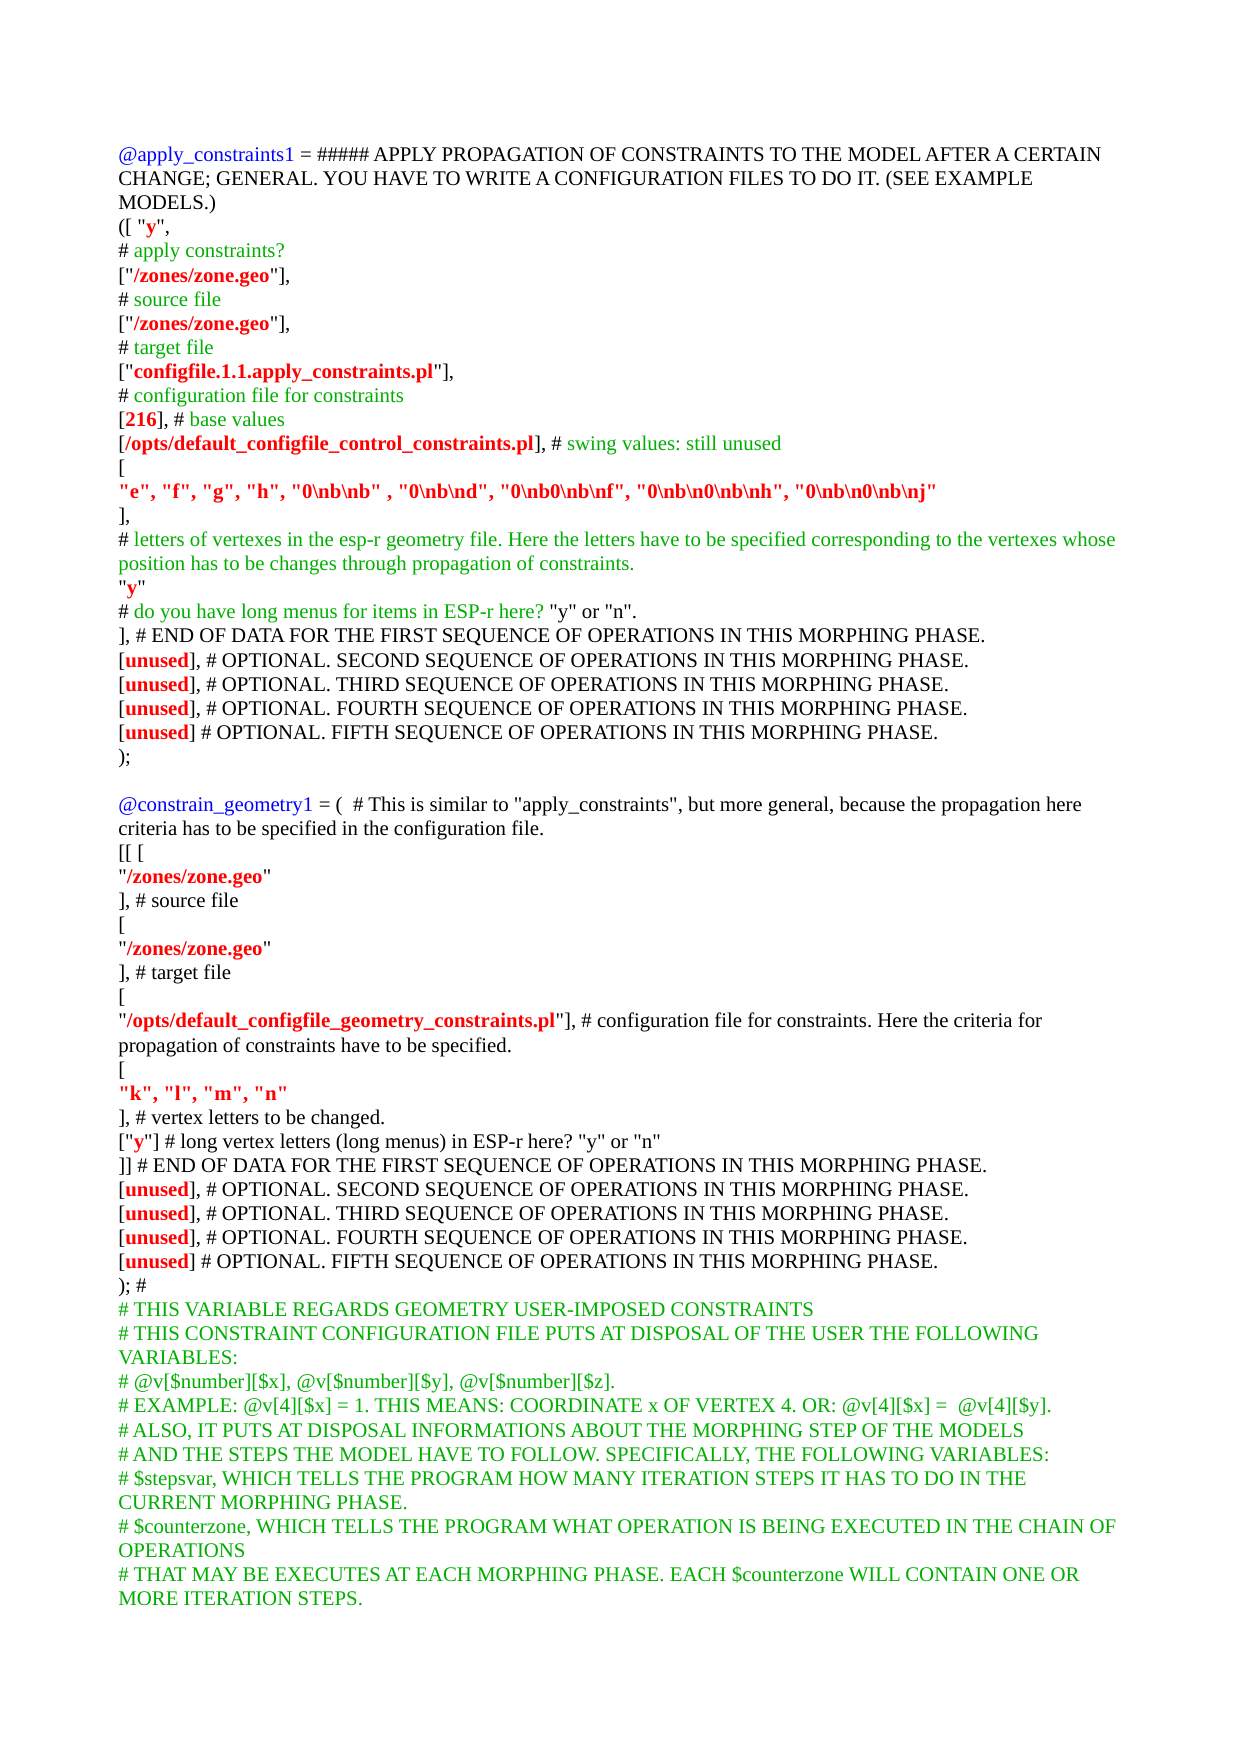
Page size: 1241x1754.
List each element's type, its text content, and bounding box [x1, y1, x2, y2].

text "y" [118, 575, 1122, 599]
text # AND THE STEPS THE MODEL HAVE TO FOLLOW. SPECIFICALLY, THE FOLLOWING VARIABLES: [118, 1442, 1122, 1466]
text [ [118, 912, 1122, 936]
text [ [118, 1057, 1122, 1081]
text [unused], # OPTIONAL. FOURTH SEQUENCE OF OPERATIONS IN THIS MORPHING PHASE. [118, 1225, 1122, 1249]
text ["configfile.1.1.apply_constraints.pl"], [118, 359, 1122, 383]
text [unused], # OPTIONAL. THIRD SEQUENCE OF OPERATIONS IN THIS MORPHING PHASE. [118, 672, 1122, 696]
text ["/zones/zone.geo"], [118, 262, 1122, 287]
text # ALSO, IT PUTS AT DISPOSAL INFORMATIONS ABOUT THE MORPHING STEP OF THE MODELS [118, 1417, 1122, 1442]
text # $counterzone, WHICH TELLS THE PROGRAM WHAT OPERATION IS BEING EXECUTED IN THE CHAIN OF OPERATIONS [118, 1514, 1122, 1562]
text ], # vertex letters to be changed. [118, 1105, 1122, 1129]
text # @v[$number][$x], @v[$number][$y], @v[$number][$z]. [118, 1369, 1122, 1393]
text # apply constraints? [118, 238, 1122, 262]
text ["y"] # long vertex letters (long menus) in ESP-r here? "y" or "n" [118, 1129, 1122, 1153]
text ], [118, 503, 1122, 527]
text # target file [118, 335, 1122, 359]
text # letters of vertexes in the esp-r geometry file. Here the letters have to be specified corresponding to the vertexes whose position has to be changes through propagation of constraints. [118, 527, 1122, 575]
text "/opts/default_configfile_geometry_constraints.pl"], # configuration file for constraints. Here the criteria for propagation of constraints have to be specified. [118, 1008, 1122, 1057]
text "k", "l", "m", "n" [118, 1081, 1122, 1105]
text [216], # base values [118, 407, 1122, 431]
text # THAT MAY BE EXECUTES AT EACH MORPHING PHASE. EACH $counterzone WILL CONTAIN ONE OR MORE ITERATION STEPS. [118, 1562, 1122, 1610]
text # THIS VARIABLE REGARDS GEOMETRY USER-IMPOSED CONSTRAINTS [118, 1297, 1122, 1321]
text ], # END OF DATA FOR THE FIRST SEQUENCE OF OPERATIONS IN THIS MORPHING PHASE. [118, 623, 1122, 647]
text [unused] # OPTIONAL. FIFTH SEQUENCE OF OPERATIONS IN THIS MORPHING PHASE. [118, 1249, 1122, 1273]
text ], # source file [118, 888, 1122, 912]
text [unused], # OPTIONAL. FOURTH SEQUENCE OF OPERATIONS IN THIS MORPHING PHASE. [118, 696, 1122, 720]
text "e", "f", "g", "h", "0\nb\nb" , "0\nb\nd", "0\nb0\nb\nf", "0\nb\n0\nb\nh", "0\nb\n0\nb\nj" [118, 479, 1122, 503]
text [unused], # OPTIONAL. SECOND SEQUENCE OF OPERATIONS IN THIS MORPHING PHASE. [118, 647, 1122, 672]
text # $stepsvar, WHICH TELLS THE PROGRAM HOW MANY ITERATION STEPS IT HAS TO DO IN THE CURRENT MORPHING PHASE. [118, 1466, 1122, 1514]
text [ [118, 455, 1122, 479]
text [[ [ [118, 840, 1122, 864]
text ); [118, 744, 1122, 768]
text # EXAMPLE: @v[4][$x] = 1. THIS MEANS: COORDINATE x OF VERTEX 4. OR: @v[4][$x] = @v[4][$y]. [118, 1393, 1122, 1417]
text @constrain_geometry1 = ( # This is similar to "apply_constraints", but more general, because the propagation here criteria has to be specified in the configuration file. [118, 792, 1122, 840]
text [unused] # OPTIONAL. FIFTH SEQUENCE OF OPERATIONS IN THIS MORPHING PHASE. [118, 720, 1122, 744]
text ], # target file [118, 960, 1122, 984]
text @apply_constraints1 = ##### APPLY PROPAGATION OF CONSTRAINTS TO THE MODEL AFTER A CERTAIN CHANGE; GENERAL. YOU HAVE TO WRITE A CONFIGURATION FILES TO DO IT. (SEE EXAMPLE MODELS.) [118, 142, 1122, 214]
text [ [118, 984, 1122, 1008]
text [unused], # OPTIONAL. THIRD SEQUENCE OF OPERATIONS IN THIS MORPHING PHASE. [118, 1201, 1122, 1225]
text ]] # END OF DATA FOR THE FIRST SEQUENCE OF OPERATIONS IN THIS MORPHING PHASE. [118, 1153, 1122, 1177]
text [/opts/default_configfile_control_constraints.pl], # swing values: still unused [118, 431, 1122, 455]
text "/zones/zone.geo" [118, 936, 1122, 960]
text # do you have long menus for items in ESP-r here? "y" or "n". [118, 599, 1122, 623]
text [unused], # OPTIONAL. SECOND SEQUENCE OF OPERATIONS IN THIS MORPHING PHASE. [118, 1177, 1122, 1201]
text ([ "y", [118, 214, 1122, 238]
text # source file [118, 287, 1122, 311]
text ["/zones/zone.geo"], [118, 311, 1122, 335]
text # THIS CONSTRAINT CONFIGURATION FILE PUTS AT DISPOSAL OF THE USER THE FOLLOWING VARIABLES: [118, 1321, 1122, 1369]
text # configuration file for constraints [118, 383, 1122, 407]
text "/zones/zone.geo" [118, 864, 1122, 888]
text ); # [118, 1273, 1122, 1297]
